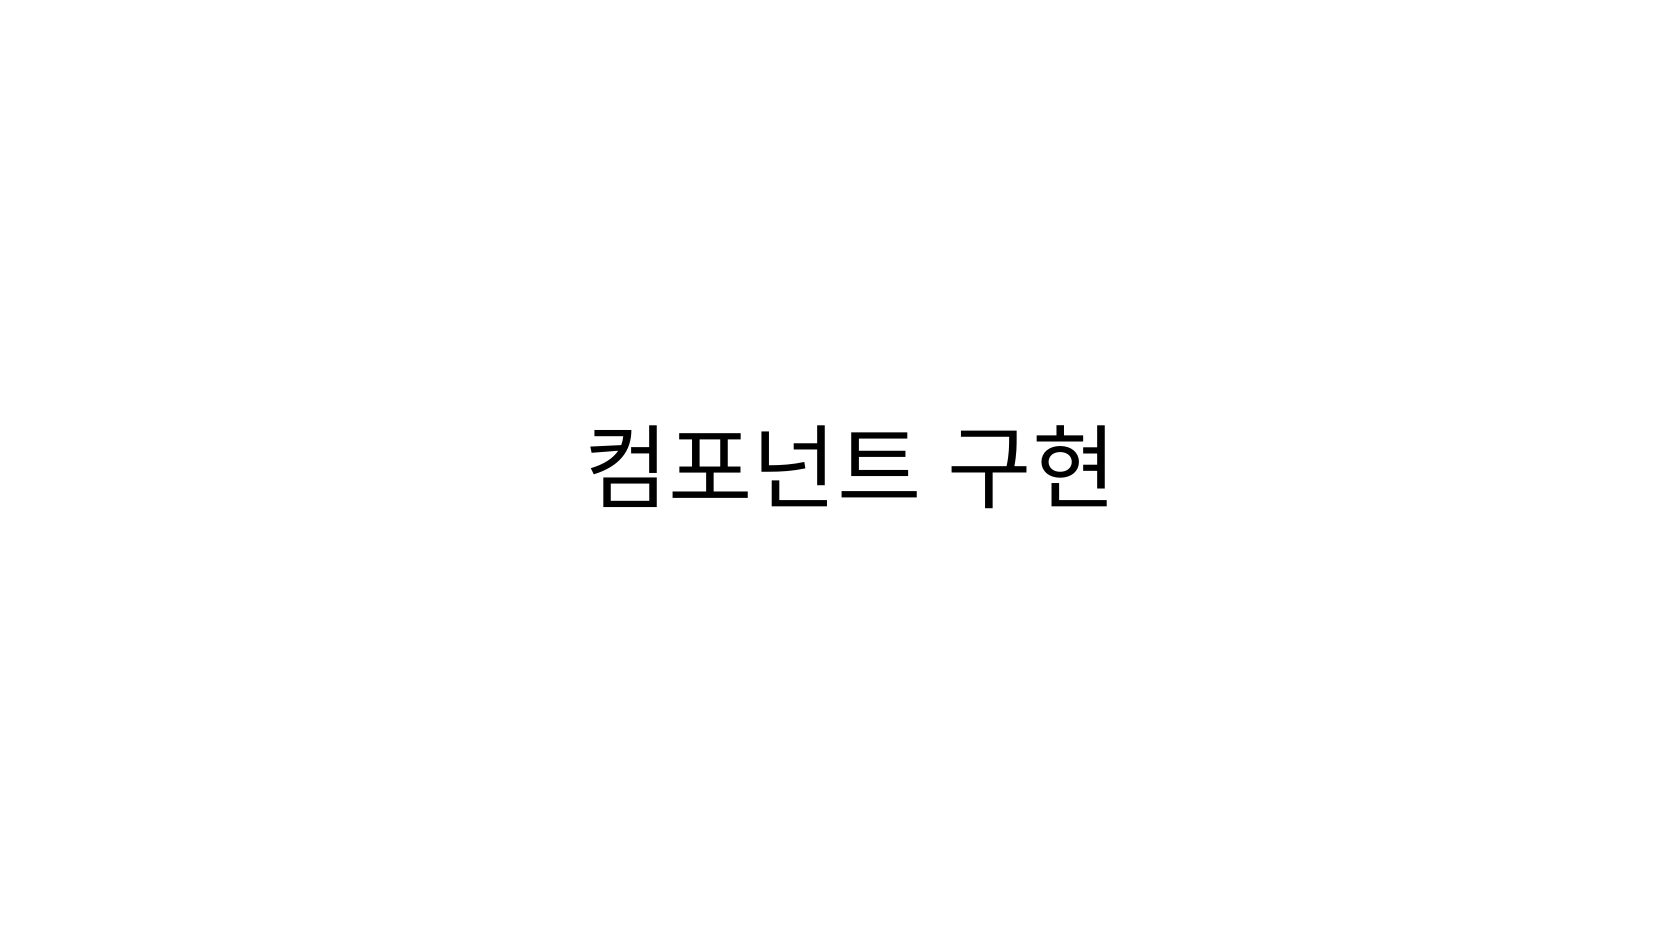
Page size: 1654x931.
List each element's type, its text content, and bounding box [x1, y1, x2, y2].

title 컴포넌트 구현 [106, 384, 1595, 540]
